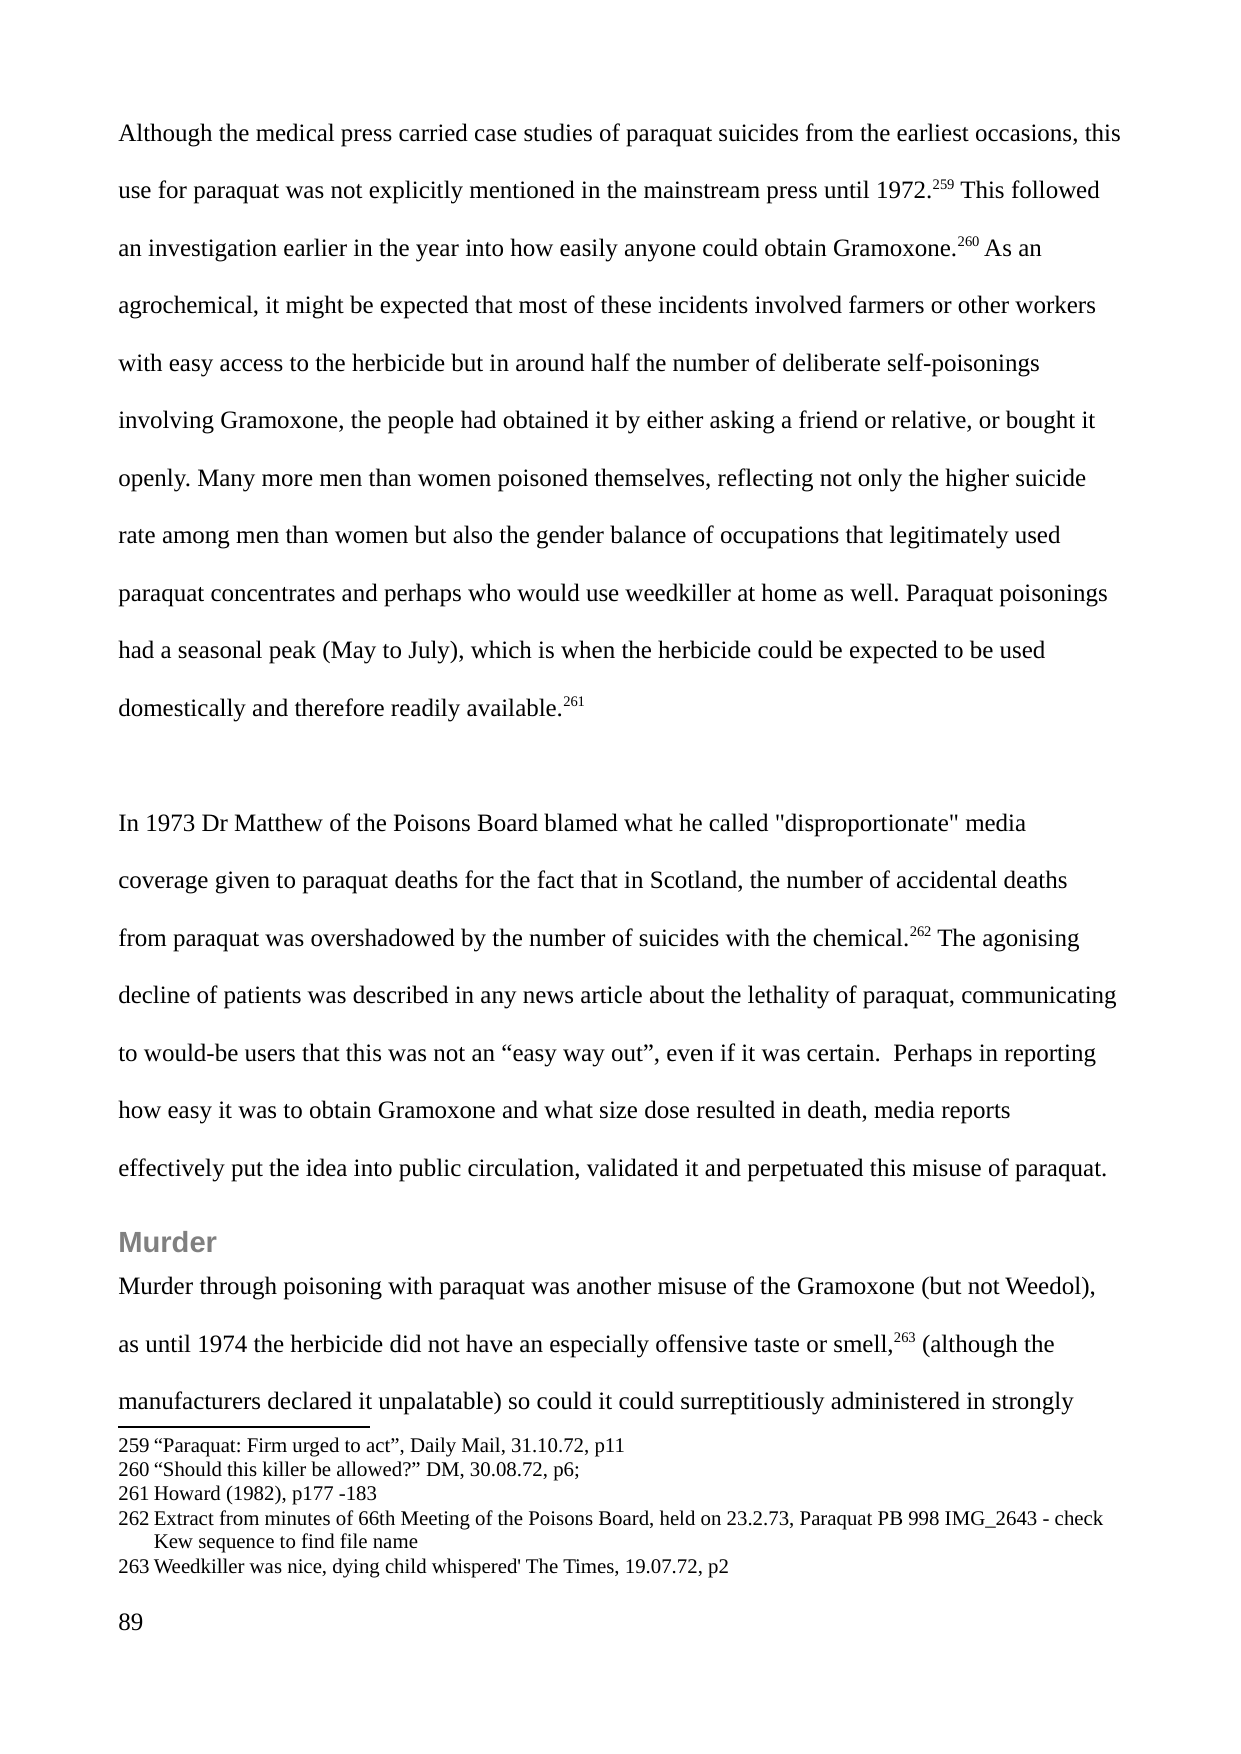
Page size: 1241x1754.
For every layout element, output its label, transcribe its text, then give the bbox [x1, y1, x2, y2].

text Murder through poisoning with paraquat was another misuse of the Gramoxone (but not Weedol), as until 1974 the herbicide did not have an especially offensive taste or smell, (although the manufacturers declared it unpalatable) so could it could surreptitiously administered in strongly [118, 1271, 1122, 1415]
text “Paraquat: Firm urged to act”, Daily Mail, 31.10.72, p11 [118, 1433, 1122, 1457]
subtitle Murder [118, 1225, 1122, 1259]
text Extract from minutes of 66th Meeting of the Poisons Board, held on 23.2.73, Paraquat PB 998 IMG_2643 - check Kew sequence to find file name [118, 1505, 1122, 1553]
text “Should this killer be allowed?” DM, 30.08.72, p6; [118, 1457, 1122, 1481]
text Although the medical press carried case studies of paraquat suicides from the earliest occasions, this use for paraquat was not explicitly mentioned in the mainstream press until 1972. This followed an investigation earlier in the year into how easily anyone could obtain Gramoxone. As an agrochemical, it might be expected that most of these incidents involved farmers or other workers with easy access to the herbicide but in around half the number of deliberate self-poisonings involving Gramoxone, the people had obtained it by either asking a friend or relative, or bought it openly. Many more men than women poisoned themselves, reflecting not only the higher suicide rate among men than women but also the gender balance of occupations that legitimately used paraquat concentrates and perhaps who would use weedkiller at home as well. Paraquat poisonings had a seasonal peak (May to July), which is when the herbicide could be expected to be used domestically and therefore readily available. [118, 118, 1122, 722]
text Howard (1982), p177 -183 [118, 1481, 1122, 1505]
text In 1973 Dr Matthew of the Poisons Board blamed what he called "disproportionate" media coverage given to paraquat deaths for the fact that in Scotland, the number of accidental deaths from paraquat was overshadowed by the number of suicides with the chemical. The agonising decline of patients was described in any news article about the lethality of paraquat, communicating to would-be users that this was not an “easy way out”, even if it was certain. Perhaps in reporting how easy it was to obtain Gramoxone and what size dose resulted in death, media reports effectively put the idea into public circulation, validated it and perpetuated this misuse of paraquat. [118, 808, 1122, 1182]
text Weedkiller was nice, dying child whispered' The Times, 19.07.72, p2 [118, 1553, 1122, 1578]
